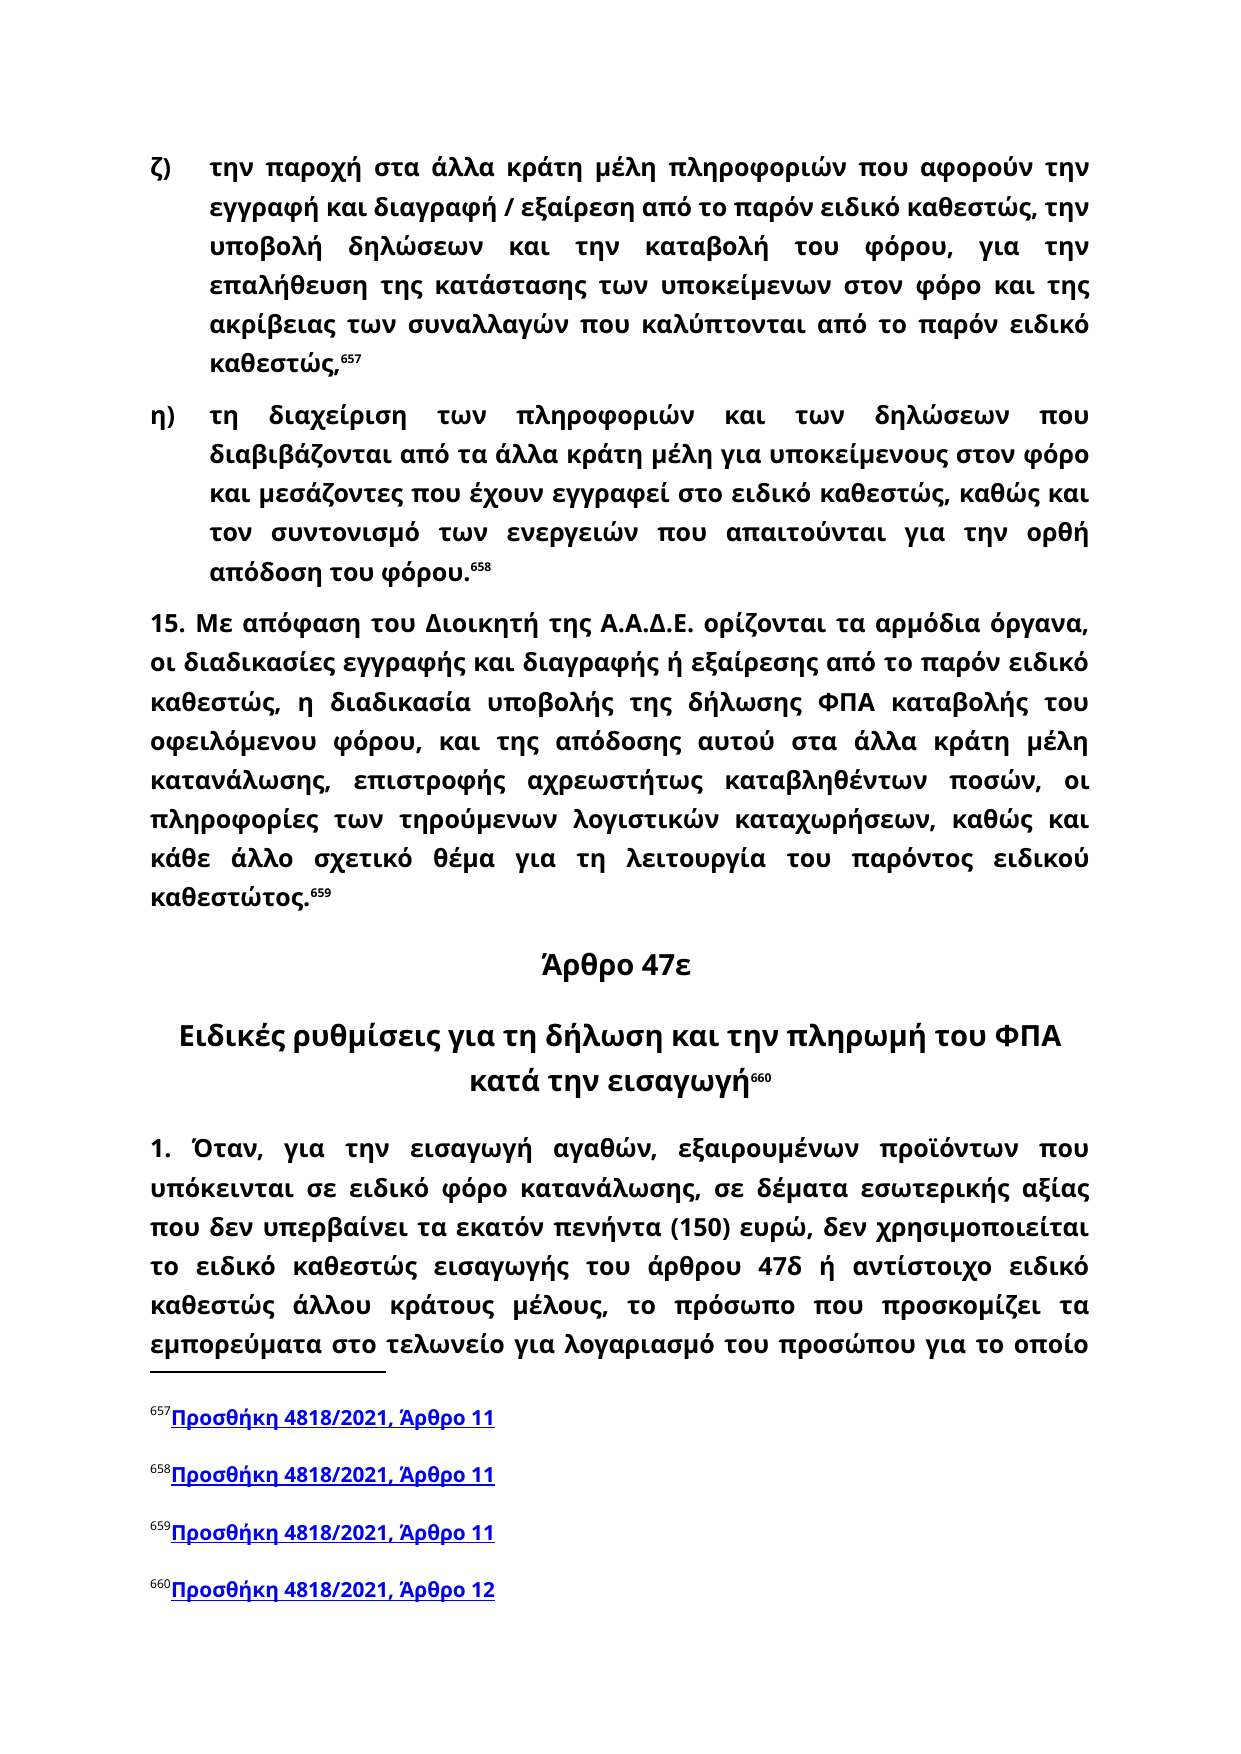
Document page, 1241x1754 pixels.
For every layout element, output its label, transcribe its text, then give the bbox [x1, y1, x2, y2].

text Προσθήκη 4818/2021, Άρθρο 11 [150, 1460, 1090, 1489]
list η) τη διαχείριση των πληροφοριών και των δηλώσεων που διαβιβάζονται από τα άλλα κράτη μέλη για υποκείμενους στον φόρο και μεσάζοντες που έχουν εγγραφεί στο ειδικό καθεστώς, καθώς και τον συντονισμό των ενεργειών που απαιτούνται για την ορθή απόδοση του φόρου. [150, 397, 1090, 588]
text Προσθήκη 4818/2021, Άρθρο 11 [150, 1403, 1090, 1431]
text Προσθήκη 4818/2021, Άρθρο 12 [150, 1576, 1090, 1604]
subtitle Ειδικές ρυθμίσεις για τη δήλωση και την πληρωμή του ΦΠΑ κατά την εισαγωγή [150, 1015, 1090, 1100]
text 1. Όταν, για την εισαγωγή αγαθών, εξαιρουμένων προϊόντων που υπόκεινται σε ειδικό φόρο κατανάλωσης, σε δέματα εσωτερικής αξίας που δεν υπερβαίνει τα εκατόν πενήντα (150) ευρώ, δεν χρησιμοποιείται το ειδικό καθεστώς εισαγωγής του άρθρου 47δ ή αντίστοιχο ειδικό καθεστώς άλλου κράτους μέλους, το πρόσωπο που προσκομίζει τα εμπορεύματα στο τελωνείο για λογαριασμό του προσώπου για το οποίο [150, 1131, 1090, 1361]
list ζ) την παροχή στα άλλα κράτη μέλη πληροφοριών που αφορούν την εγγραφή και διαγραφή / εξαίρεση από το παρόν ειδικό καθεστώς, την υποβολή δηλώσεων και την καταβολή του φόρου, για την επαλήθευση της κατάστασης των υποκείμενων στον φόρο και της ακρίβειας των συναλλαγών που καλύπτονται από το παρόν ειδικό καθεστώς, [150, 150, 1090, 380]
text 15. Με απόφαση του Διοικητή της Α.Α.Δ.Ε. ορίζονται τα αρμόδια όργανα, οι διαδικασίες εγγραφής και διαγραφής ή εξαίρεσης από το παρόν ειδικό καθεστώς, η διαδικασία υποβολής της δήλωσης ΦΠΑ καταβολής του οφειλόμενου φόρου, και της απόδοσης αυτού στα άλλα κράτη μέλη κατανάλωσης, επιστροφής αχρεωστήτως καταβληθέντων ποσών, οι πληροφορίες των τηρούμενων λογιστικών καταχωρήσεων, καθώς και κάθε άλλο σχετικό θέμα για τη λειτουργία του παρόντος ειδικού καθεστώτος. [150, 606, 1090, 914]
subtitle Άρθρο 47ε [150, 944, 1090, 984]
text Προσθήκη 4818/2021, Άρθρο 11 [150, 1518, 1090, 1546]
